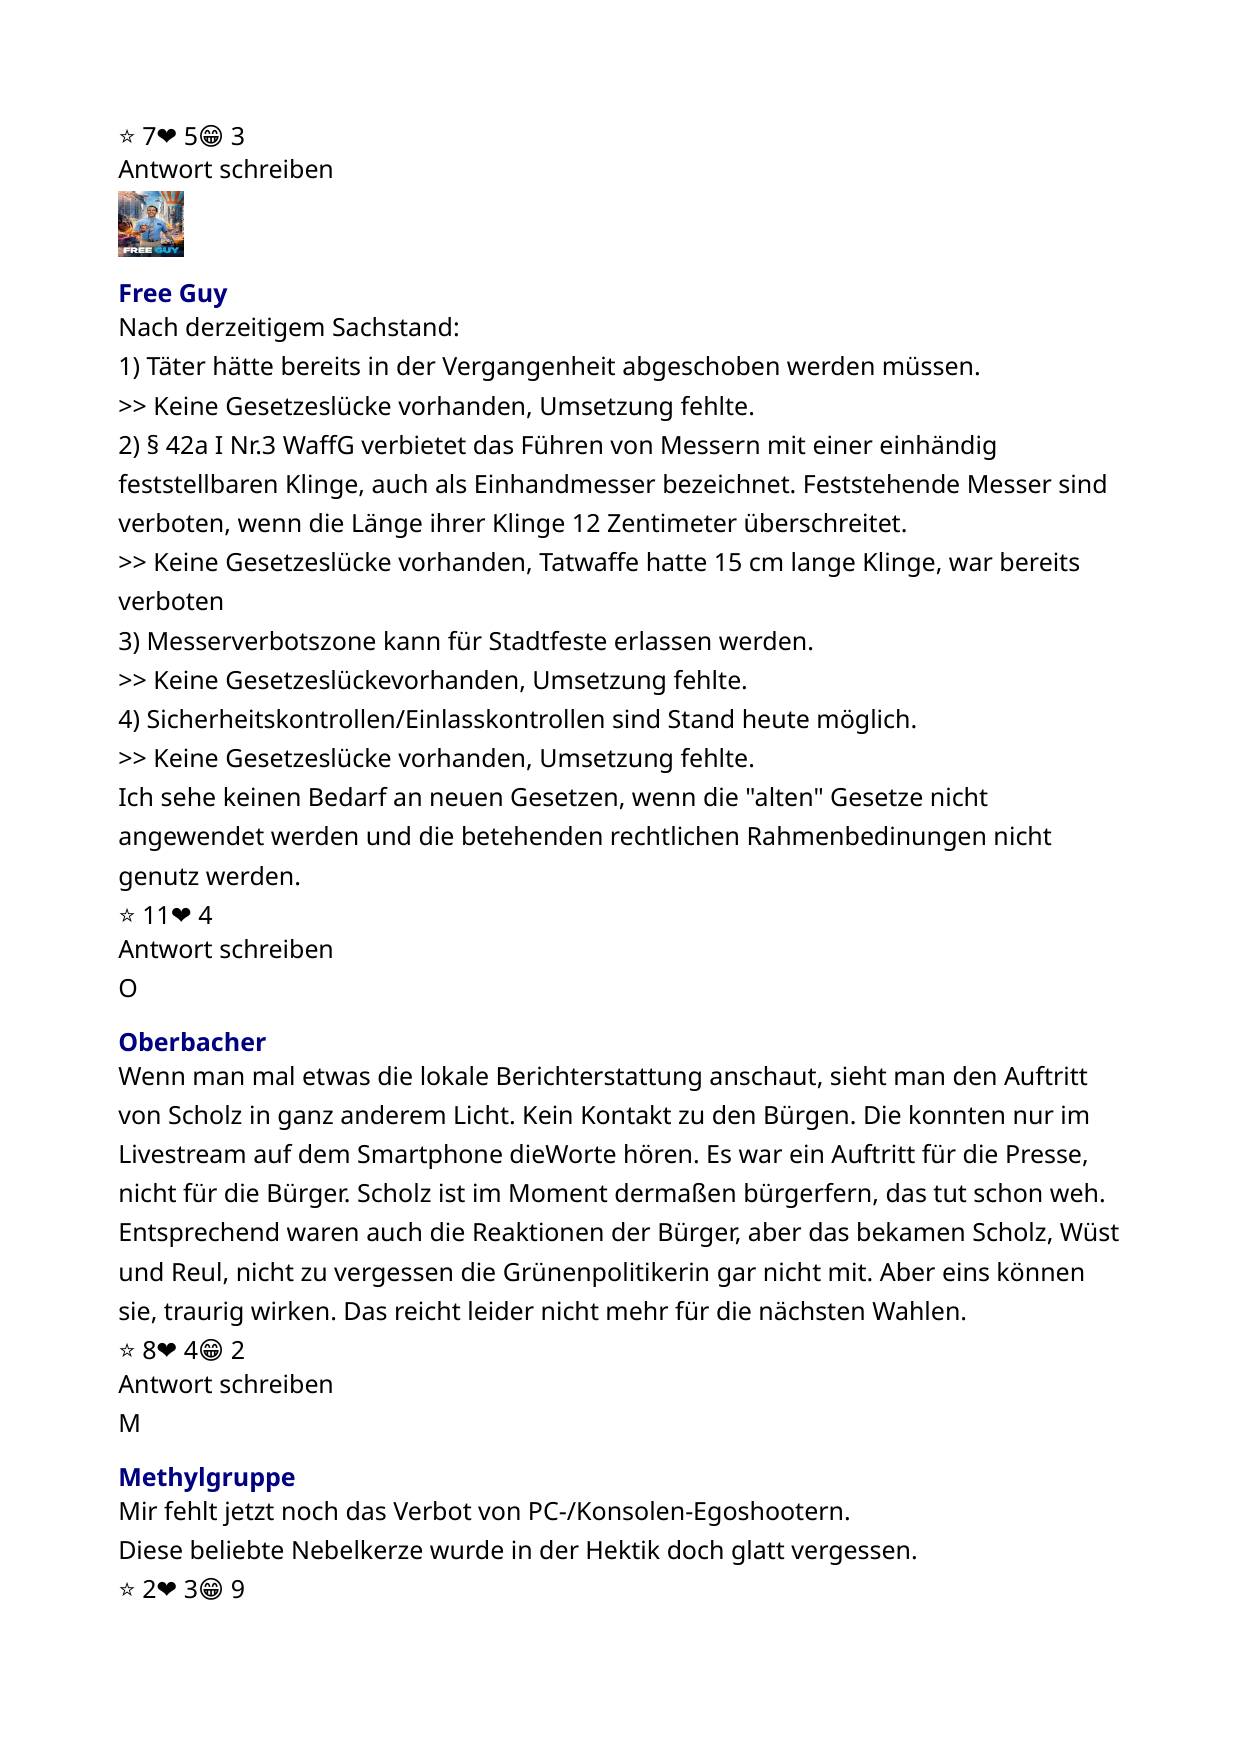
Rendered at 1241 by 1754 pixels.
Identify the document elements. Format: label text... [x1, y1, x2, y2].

text >> Keine Gesetzeslücke vorhanden, Umsetzung fehlte. [118, 388, 1122, 422]
text ⭐️ 7❤️ 5😁 3 [118, 118, 1122, 152]
text ⭐️ 2❤️ 3😁 9 [118, 1572, 1122, 1606]
text Mir fehlt jetzt noch das Verbot von PC-/Konsolen-Egoshootern. [118, 1494, 1122, 1528]
text Wenn man mal etwas die lokale Berichterstattung anschaut, sieht man den Auftritt von Scholz in ganz anderem Licht. Kein Kontakt zu den Bürgen. Die konnten nur im Livestream auf dem Smartphone dieWorte hören. Es war ein Auftritt für die Presse, nicht für die Bürger. Scholz ist im Moment dermaßen bürgerfern, das tut schon weh. Entsprechend waren auch die Reaktionen der Bürger, aber das bekamen Scholz, Wüst und Reul, nicht zu vergessen die Grünenpolitikerin gar nicht mit. Aber eins können sie, traurig wirken. Das reicht leider nicht mehr für die nächsten Wahlen. [118, 1058, 1122, 1327]
text 2) § 42a I Nr.3 WaffG verbietet das Führen von Messern mit einer einhändig feststellbaren Klinge, auch als Einhandmesser bezeichnet. Feststehende Messer sind verboten, wenn die Länge ihrer Klinge 12 Zentimeter überschreitet. [118, 427, 1122, 540]
subtitle Oberbacher [118, 1024, 1122, 1058]
text Antwort schreiben [118, 1367, 1122, 1401]
text ⭐️ 11❤️ 4 [118, 897, 1122, 931]
text O [118, 971, 1122, 1005]
text 3) Messerverbotszone kann für Stadtfeste erlassen werden. [118, 623, 1122, 657]
text >> Keine Gesetzeslückevorhanden, Umsetzung fehlte. [118, 662, 1122, 696]
text ⭐️ 8❤️ 4😁 2 [118, 1333, 1122, 1367]
text Nach derzeitigem Sachstand: [118, 310, 1122, 344]
text Ich sehe keinen Bedarf an neuen Gesetzen, wenn die "alten" Gesetze nicht angewendet werden und die betehenden rechtlichen Rahmenbedinungen nicht genutz werden. [118, 780, 1122, 892]
text Diese beliebte Nebelkerze wurde in der Hektik doch glatt vergessen. [118, 1533, 1122, 1567]
text 4) Sicherheitskontrollen/Einlasskontrollen sind Stand heute möglich. [118, 702, 1122, 736]
picture [118, 191, 184, 257]
text 1) Täter hätte bereits in der Vergangenheit abgeschoben werden müssen. [118, 349, 1122, 383]
text Antwort schreiben [118, 931, 1122, 966]
subtitle Methylgruppe [118, 1459, 1122, 1494]
text >> Keine Gesetzeslücke vorhanden, Tatwaffe hatte 15 cm lange Klinge, war bereits verboten [118, 545, 1122, 618]
subtitle Free Guy [118, 276, 1122, 310]
text M [118, 1406, 1122, 1440]
text Antwort schreiben [118, 152, 1122, 186]
text >> Keine Gesetzeslücke vorhanden, Umsetzung fehlte. [118, 741, 1122, 775]
